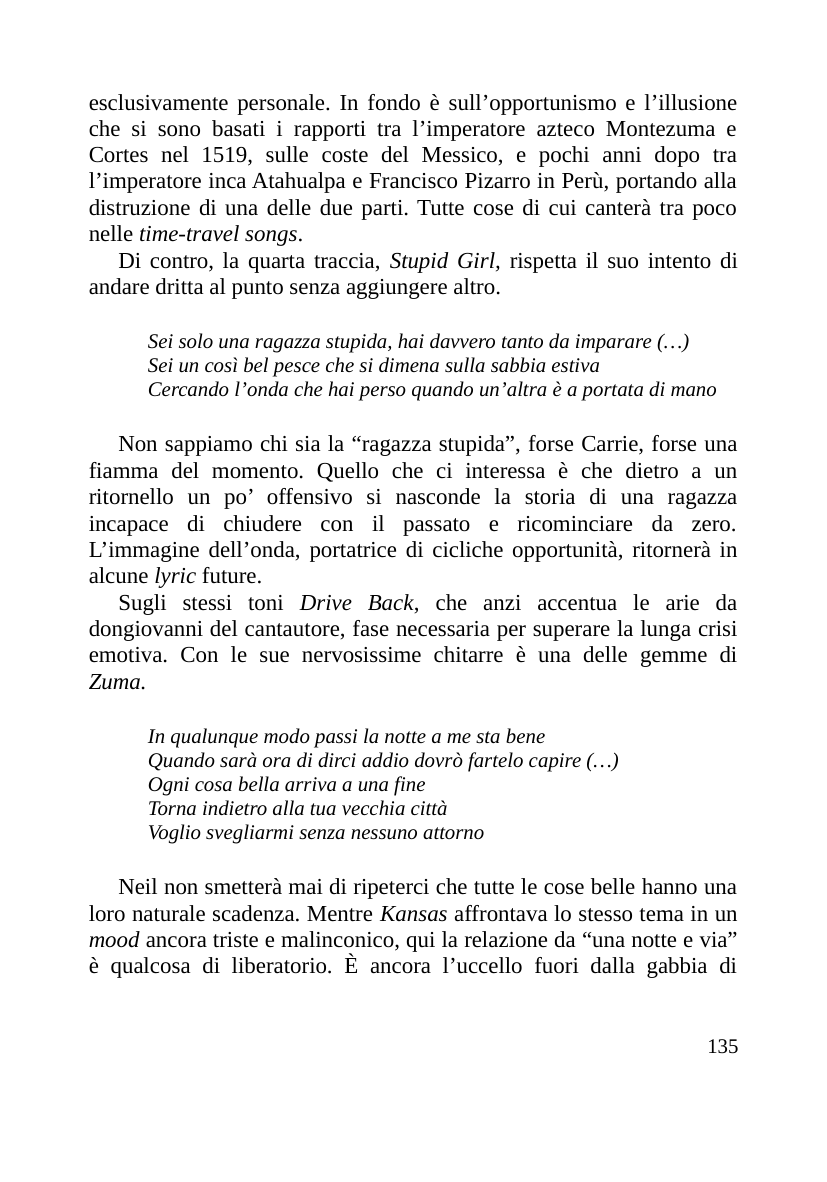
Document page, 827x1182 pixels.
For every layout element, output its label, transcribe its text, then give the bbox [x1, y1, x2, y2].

text esclusivamente personale. In fondo è sull’opportunismo e l’illusione che si sono basati i rapporti tra l’imperatore azteco Montezuma e Cortes nel 1519, sulle coste del Messico, e pochi anni dopo tra l’imperatore inca Atahualpa e Francisco Pizarro in Perù, portando alla distruzione di una delle due parti. Tutte cose di cui canterà tra poco nelle time-travel songs. [88, 88, 738, 247]
text Voglio svegliarmi senza nessuno attorno [88, 820, 738, 844]
text Torna indietro alla tua vecchia città [88, 796, 738, 820]
text Non sappiamo chi sia la “ragazza stupida”, forse Carrie, forse una fiamma del momento. Quello che ci interessa è che dietro a un ritornello un po’ offensivo si nasconde la storia di una ragazza incapace di chiudere con il passato e ricominciare da zero. L’immagine dell’onda, portatrice di cicliche opportunità, ritornerà in alcune lyric future. [88, 431, 738, 589]
text Sei un così bel pesce che si dimena sulla sabbia estiva [88, 353, 738, 377]
text Cercando l’onda che hai perso quando un’altra è a portata di mano [88, 377, 738, 401]
text In qualunque modo passi la notte a me sta bene [88, 723, 738, 748]
text Ogni cosa bella arriva a una fine [88, 772, 738, 796]
text Quando sarà ora di dirci addio dovrò fartelo capire (…) [88, 748, 738, 772]
text Neil non smetterà mai di ripeterci che tutte le cose belle hanno una loro naturale scadenza. Mentre Kansas affrontava lo stesso tema in un mood ancora triste e malinconico, qui la relazione da “una notte e via” è qualcosa di liberatorio. È ancora l’uccello fuori dalla gabbia di [88, 873, 738, 979]
text Sei solo una ragazza stupida, hai davvero tanto da imparare (…) [88, 329, 738, 353]
text Di contro, la quarta traccia, Stupid Girl, rispetta il suo intento di andare dritta al punto senza aggiungere altro. [88, 247, 738, 299]
text Sugli stessi toni Drive Back, che anzi accentua le arie da dongiovanni del cantautore, fase necessaria per superare la lunga crisi emotiva. Con le sue nervosissime chitarre è una delle gemme di Zuma. [88, 589, 738, 694]
